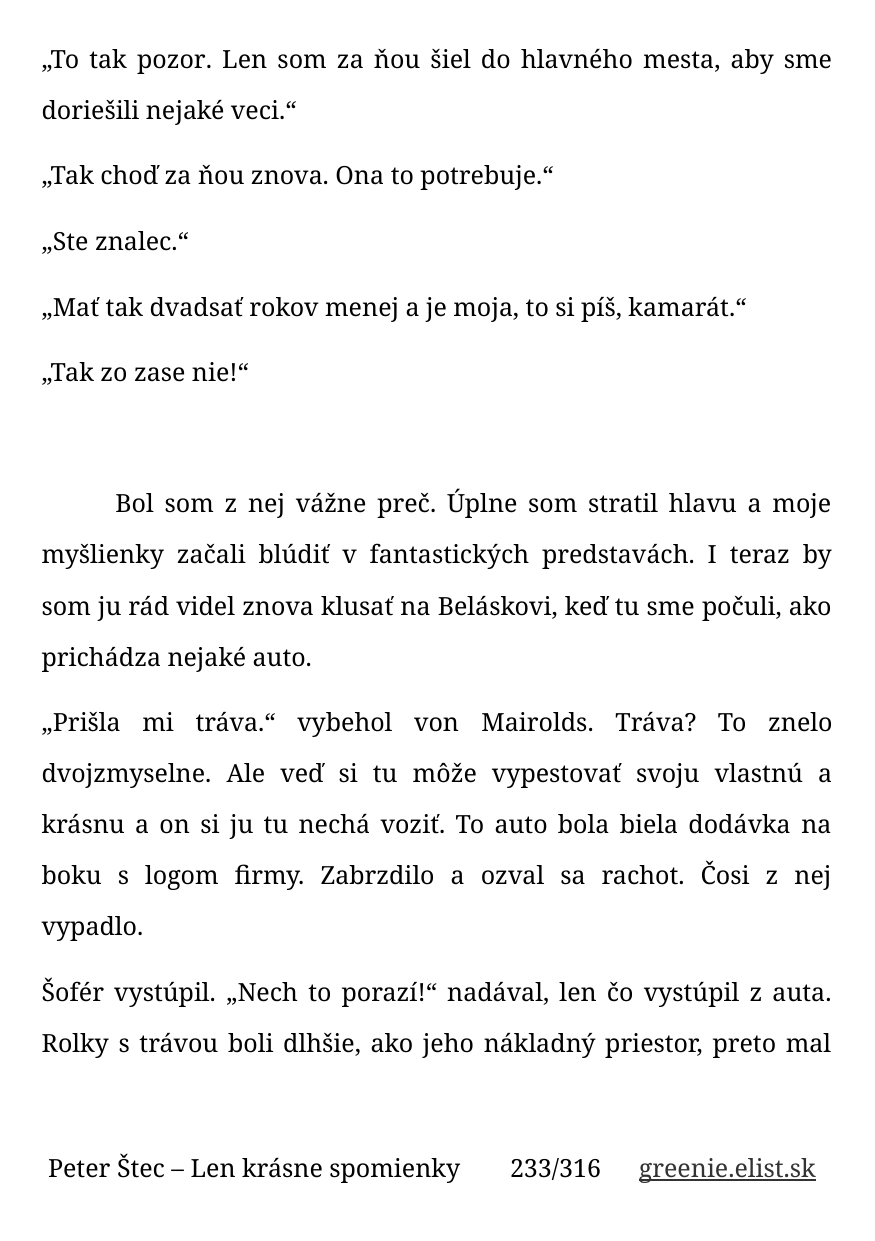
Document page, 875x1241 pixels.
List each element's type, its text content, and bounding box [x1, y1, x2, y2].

text „Prišla mi tráva.“ vybehol von Mairolds. Tráva? To znelo dvojzmyselne. Ale veď si tu môže vypestovať svoju vlastnú a krásnu a on si ju tu nechá voziť. To auto bola biela dodávka na boku s logom firmy. Zabrzdilo a ozval sa rachot. Čosi z nej vypadlo. [41, 705, 833, 943]
text Bol som z nej vážne preč. Úplne som stratil hlavu a moje myšlienky začali blúdiť v fantastických predstavách. I teraz by som ju rád videl znova klusať na Beláskovi, keď tu sme počuli, ako prichádza nejaké auto. [41, 486, 833, 673]
text „To tak pozor. Len som za ňou šiel do hlavného mesta, aby sme doriešili nejaké veci.“ [41, 41, 833, 126]
text „Tak choď za ňou znova. Ona to potrebuje.“ [41, 158, 833, 192]
text „Tak zo zase nie!“ [41, 355, 833, 389]
text Šofér vystúpil. „Nech to porazí!“ nadával, len čo vystúpil z auta. Rolky s trávou boli dlhšie, ako jeho nákladný priestor, preto mal [41, 975, 833, 1060]
text „Mať tak dvadsať rokov menej a je moja, to si píš, kamarát.“ [41, 289, 833, 323]
text „Ste znalec.“ [41, 224, 833, 258]
